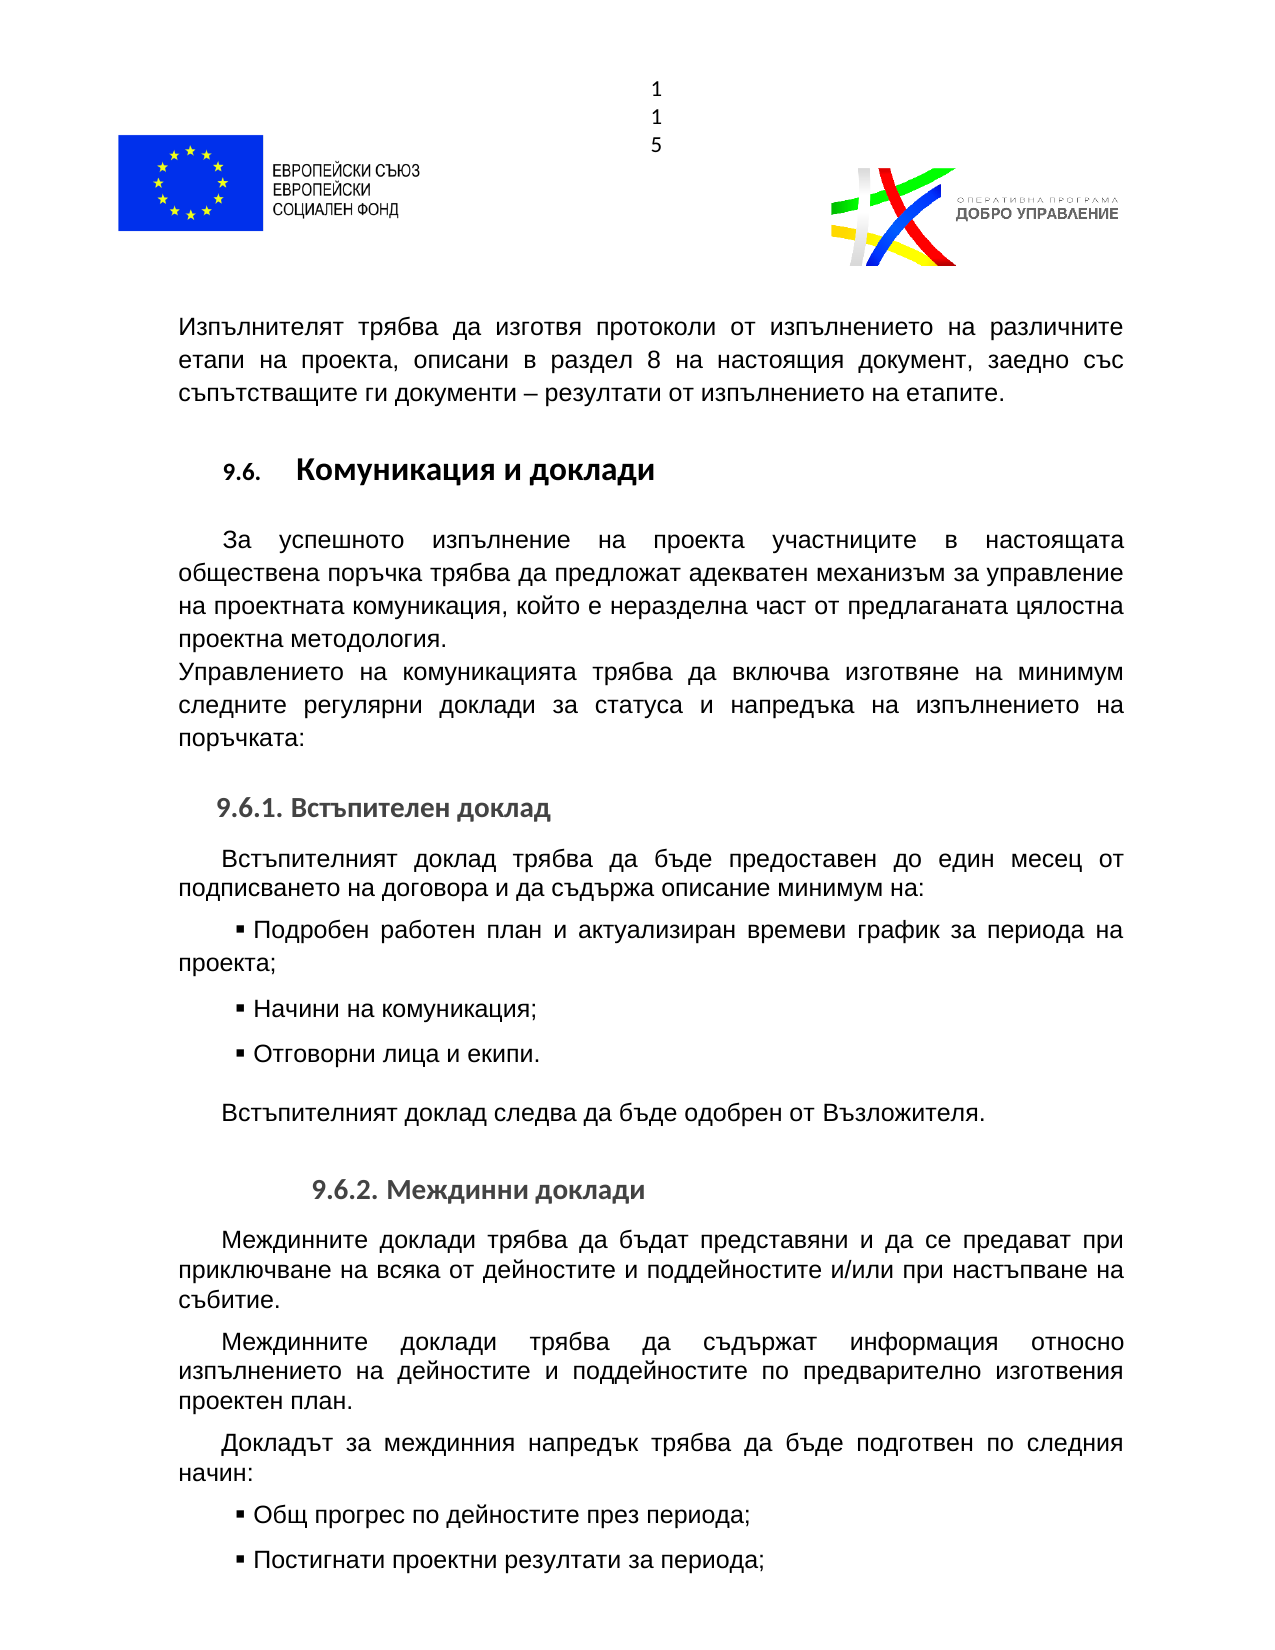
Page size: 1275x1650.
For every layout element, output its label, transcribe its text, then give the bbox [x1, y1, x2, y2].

subtitle Междинни доклади [311, 1171, 1125, 1207]
list Общ прогрес по дейностите през периода; [178, 1499, 1125, 1528]
text За успешното изпълнение на проекта участниците в настоящата обществена поръчка трябва да предложат адекватен механизъм за управление на проектната комуникация, който е неразделна част от предлаганата цялостна проектна методология. [178, 525, 1125, 653]
list Подробен работен план и актуализиран времеви график за периода на проекта; [178, 915, 1125, 977]
text Междинните доклади трябва да съдържат информация относно изпълнението на дейностите и поддейностите по предварително изготвения проектен план. [178, 1327, 1125, 1414]
subtitle Комуникация и доклади [222, 448, 1125, 489]
text Управлението на комуникацията трябва да включва изготвяне на минимум следните регулярни доклади за статуса и напредъка на изпълнението на поръчката: [178, 657, 1125, 752]
list Отговорни лица и екипи. [178, 1039, 1125, 1068]
text Докладът за междинния напредък трябва да бъде подготвен по следния начин: [178, 1428, 1125, 1486]
list Начини на комуникация; [178, 994, 1125, 1023]
text Встъпителният доклад трябва да бъде предоставен до един месец от подписването на договора и да съдържа описание минимум на: [178, 843, 1125, 902]
subtitle Встъпителен доклад [216, 789, 1125, 825]
list Постигнати проектни резултати за периода; [178, 1545, 1125, 1574]
text Изпълнителят трябва да изготвя протоколи от изпълнението на различните етапи на проекта, описани в раздел 8 на настоящия документ, заедно със съпътстващите ги документи – резултати от изпълнението на етапите. [178, 312, 1125, 407]
text Встъпителният доклад следва да бъде одобрен от възложителя. [178, 1098, 1125, 1126]
text Междинните доклади трябва да бъдат представяни и да се предават при приключване на всяка от дейностите и поддейностите и/или при настъпване на събитие. [178, 1225, 1125, 1313]
